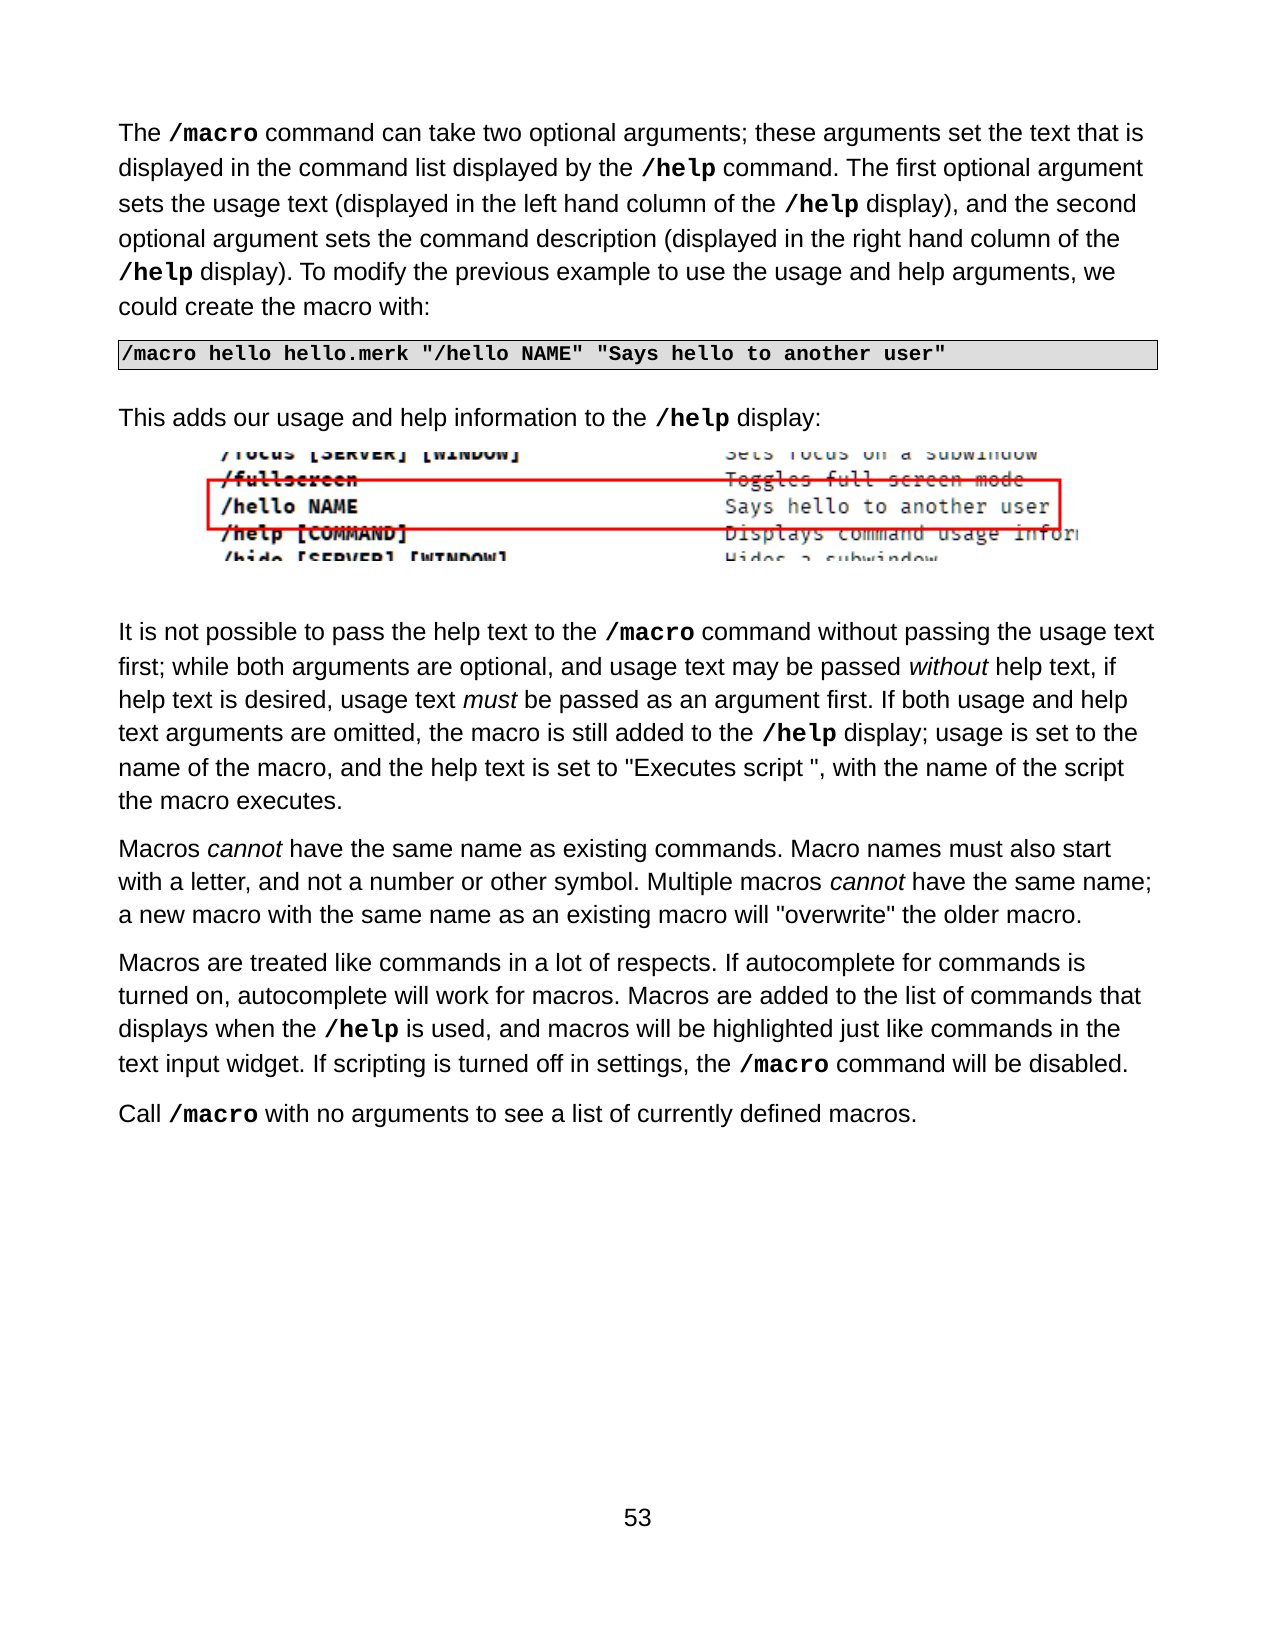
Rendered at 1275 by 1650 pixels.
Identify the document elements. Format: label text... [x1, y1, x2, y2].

text Macros are treated like commands in a lot of respects. If autocomplete for commands is turned on, autocomplete will work for macros. Macros are added to the list of commands that displays when the /help is used, and macros will be highlighted just like commands in the text input widget. If scripting is turned off in settings, the /macro command will be disabled. [118, 948, 1157, 1080]
table_header /macro hello hello.merk "/hello NAME" "Says hello to another user" [119, 341, 1157, 369]
text This adds our usage and help information to the /help display: [118, 370, 1157, 433]
text It is not possible to pass the help text to the /macro command without passing the usage text first; while both arguments are optional, and usage text may be passed without help text, if help text is desired, usage text must be passed as an argument first. If both usage and help text arguments are omitted, the macro is still added to the /help display; usage is set to the name of the macro, and the help text is set to "Executes script ", with the name of the script the macro executes. [118, 453, 1157, 815]
text The /macro command can take two optional arguments; these arguments set the text that is displayed in the command list displayed by the /help command. The first optional argument sets the usage text (displayed in the left hand column of the /help display), and the second optional argument sets the command description (displayed in the right hand column of the /help display). To modify the previous example to use the usage and help arguments, we could create the macro with: [118, 118, 1157, 321]
text Call /macro with no arguments to see a list of currently defined macros. [118, 1099, 1157, 1130]
text Macros cannot have the same name as existing commands. Macro names must also start with a letter, and not a number or other symbol. Multiple macros cannot have the same name; a new macro with the same name as an existing macro will "overwrite" the older macro. [118, 834, 1157, 929]
picture [196, 452, 1079, 561]
